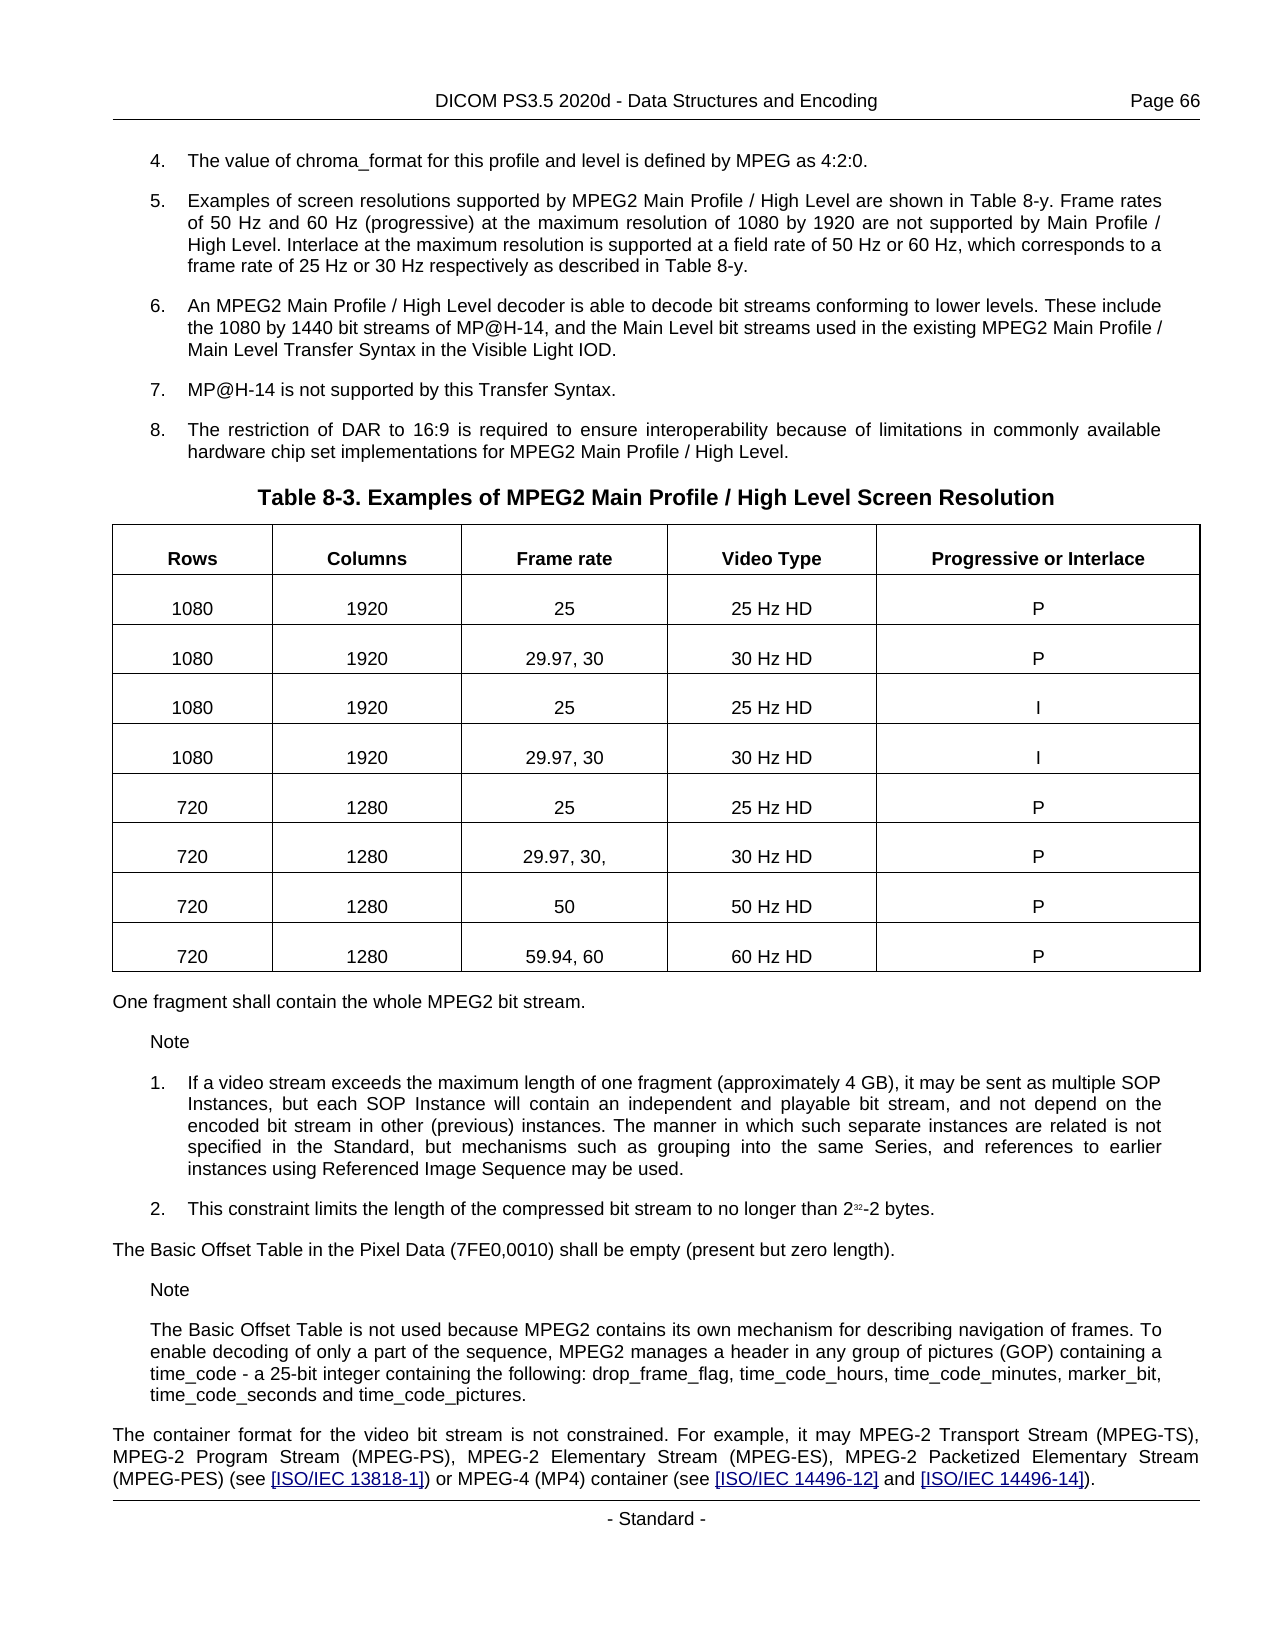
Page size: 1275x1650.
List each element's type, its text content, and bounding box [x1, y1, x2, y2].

table_cell 30 Hz HD [668, 625, 876, 673]
table_cell 720 [113, 823, 272, 872]
table_cell 720 [113, 873, 272, 922]
text Note [150, 1279, 1162, 1300]
text The Basic Offset Table is not used because MPEG2 contains its own mechanism for describing navigation of frames. To enable decoding of only a part of the sequence, MPEG2 manages a header in any group of pictures (GOP) containing a time_code - a 25-bit integer containing the following: drop_frame_flag, time_code_hours, time_code_minutes, marker_bit, time_code_seconds and time_code_pictures. [150, 1319, 1162, 1405]
text 6. An MPEG2 Main Profile / High Level decoder is able to decode bit streams conforming to lower levels. These include the 1080 by 1440 bit streams of MP@H-14, and the Main Level bit streams used in the existing MPEG2 Main Profile / Main Level Transfer Syntax in the Visible Light IOD. [150, 295, 1162, 360]
text The Basic Offset Table in the Pixel Data (7FE0,0010) shall be empty (present but zero length). [112, 1238, 1200, 1260]
table_cell 1080 [113, 575, 272, 623]
text 8. The restriction of DAR to 16:9 is required to ensure interoperability because of limitations in commonly available hardware chip set implementations for MPEG2 Main Profile / High Level. [150, 419, 1162, 462]
table_header Columns [273, 525, 461, 574]
table_cell 30 Hz HD [668, 823, 876, 872]
text 1. If a video stream exceeds the maximum length of one fragment (approximately 4 GB), it may be sent as multiple SOP Instances, but each SOP Instance will contain an independent and playable bit stream, and not depend on the encoded bit stream in other (previous) instances. The manner in which such separate instances are related is not specified in the Standard, but mechanisms such as grouping into the same Series, and references to earlier instances using Referenced Image Sequence may be used. [150, 1072, 1162, 1179]
table_cell P [877, 923, 1199, 971]
text One fragment shall contain the whole MPEG2 bit stream. [112, 991, 1200, 1013]
table_cell 25 Hz HD [668, 674, 876, 723]
table_cell 50 [462, 873, 667, 922]
table_cell 25 Hz HD [668, 774, 876, 822]
table_cell 29.97, 30, [462, 823, 667, 872]
table_cell 1080 [113, 724, 272, 772]
table_cell P [877, 774, 1199, 822]
table_header Rows [113, 525, 272, 574]
table_cell 25 [462, 774, 667, 822]
table_cell P [877, 575, 1199, 623]
table_cell 1080 [113, 625, 272, 673]
text 7. MP@H-14 is not supported by this Transfer Syntax. [150, 379, 1162, 400]
table_cell 1920 [273, 575, 461, 623]
table_cell P [877, 625, 1199, 673]
table_cell I [877, 674, 1199, 723]
text The container format for the video bit stream is not constrained. For example, it may MPEG-2 Transport Stream (MPEG-TS), MPEG-2 Program Stream (MPEG-PS), MPEG-2 Elementary Stream (MPEG-ES), MPEG-2 Packetized Elementary Stream (MPEG-PES) (see [ISO/IEC 13818-1]) or MPEG-4 (MP4) container (see [ISO/IEC 14496-12] and [ISO/IEC 14496-14]). [112, 1424, 1200, 1489]
table_cell 1920 [273, 625, 461, 673]
table_header Progressive or Interlace [877, 525, 1199, 574]
table_cell I [877, 724, 1199, 772]
table_cell 60 Hz HD [668, 923, 876, 971]
table_cell 25 [462, 575, 667, 623]
table_cell 29.97, 30 [462, 724, 667, 772]
text Table 8-3. Examples of MPEG2 Main Profile / High Level Screen Resolution [112, 485, 1200, 511]
text 2. This constraint limits the length of the compressed bit stream to no longer than 232-2 bytes. [150, 1198, 1162, 1220]
text 4. The value of chroma_format for this profile and level is defined by MPEG as 4:2:0. [150, 150, 1162, 172]
table_cell 30 Hz HD [668, 724, 876, 772]
table_cell 25 [462, 674, 667, 723]
table_cell 29.97, 30 [462, 625, 667, 673]
table_cell 59.94, 60 [462, 923, 667, 971]
table_header Frame rate [462, 525, 667, 574]
table_cell 1920 [273, 674, 461, 723]
table_cell 1280 [273, 873, 461, 922]
text 5. Examples of screen resolutions supported by MPEG2 Main Profile / High Level are shown in Table 8-y. Frame rates of 50 Hz and 60 Hz (progressive) at the maximum resolution of 1080 by 1920 are not supported by Main Profile / High Level. Interlace at the maximum resolution is supported at a field rate of 50 Hz or 60 Hz, which corresponds to a frame rate of 25 Hz or 30 Hz respectively as described in Table 8-y. [150, 190, 1162, 277]
table_cell 1080 [113, 674, 272, 723]
table_cell P [877, 873, 1199, 922]
table_cell 1280 [273, 774, 461, 822]
text Note [150, 1031, 1162, 1053]
table_cell 720 [113, 774, 272, 822]
table_cell 50 Hz HD [668, 873, 876, 922]
table_cell 1280 [273, 823, 461, 872]
table_cell 1920 [273, 724, 461, 772]
table_cell 720 [113, 923, 272, 971]
table_cell P [877, 823, 1199, 872]
table_cell 1280 [273, 923, 461, 971]
table_cell 25 Hz HD [668, 575, 876, 623]
table_header Video Type [668, 525, 876, 574]
